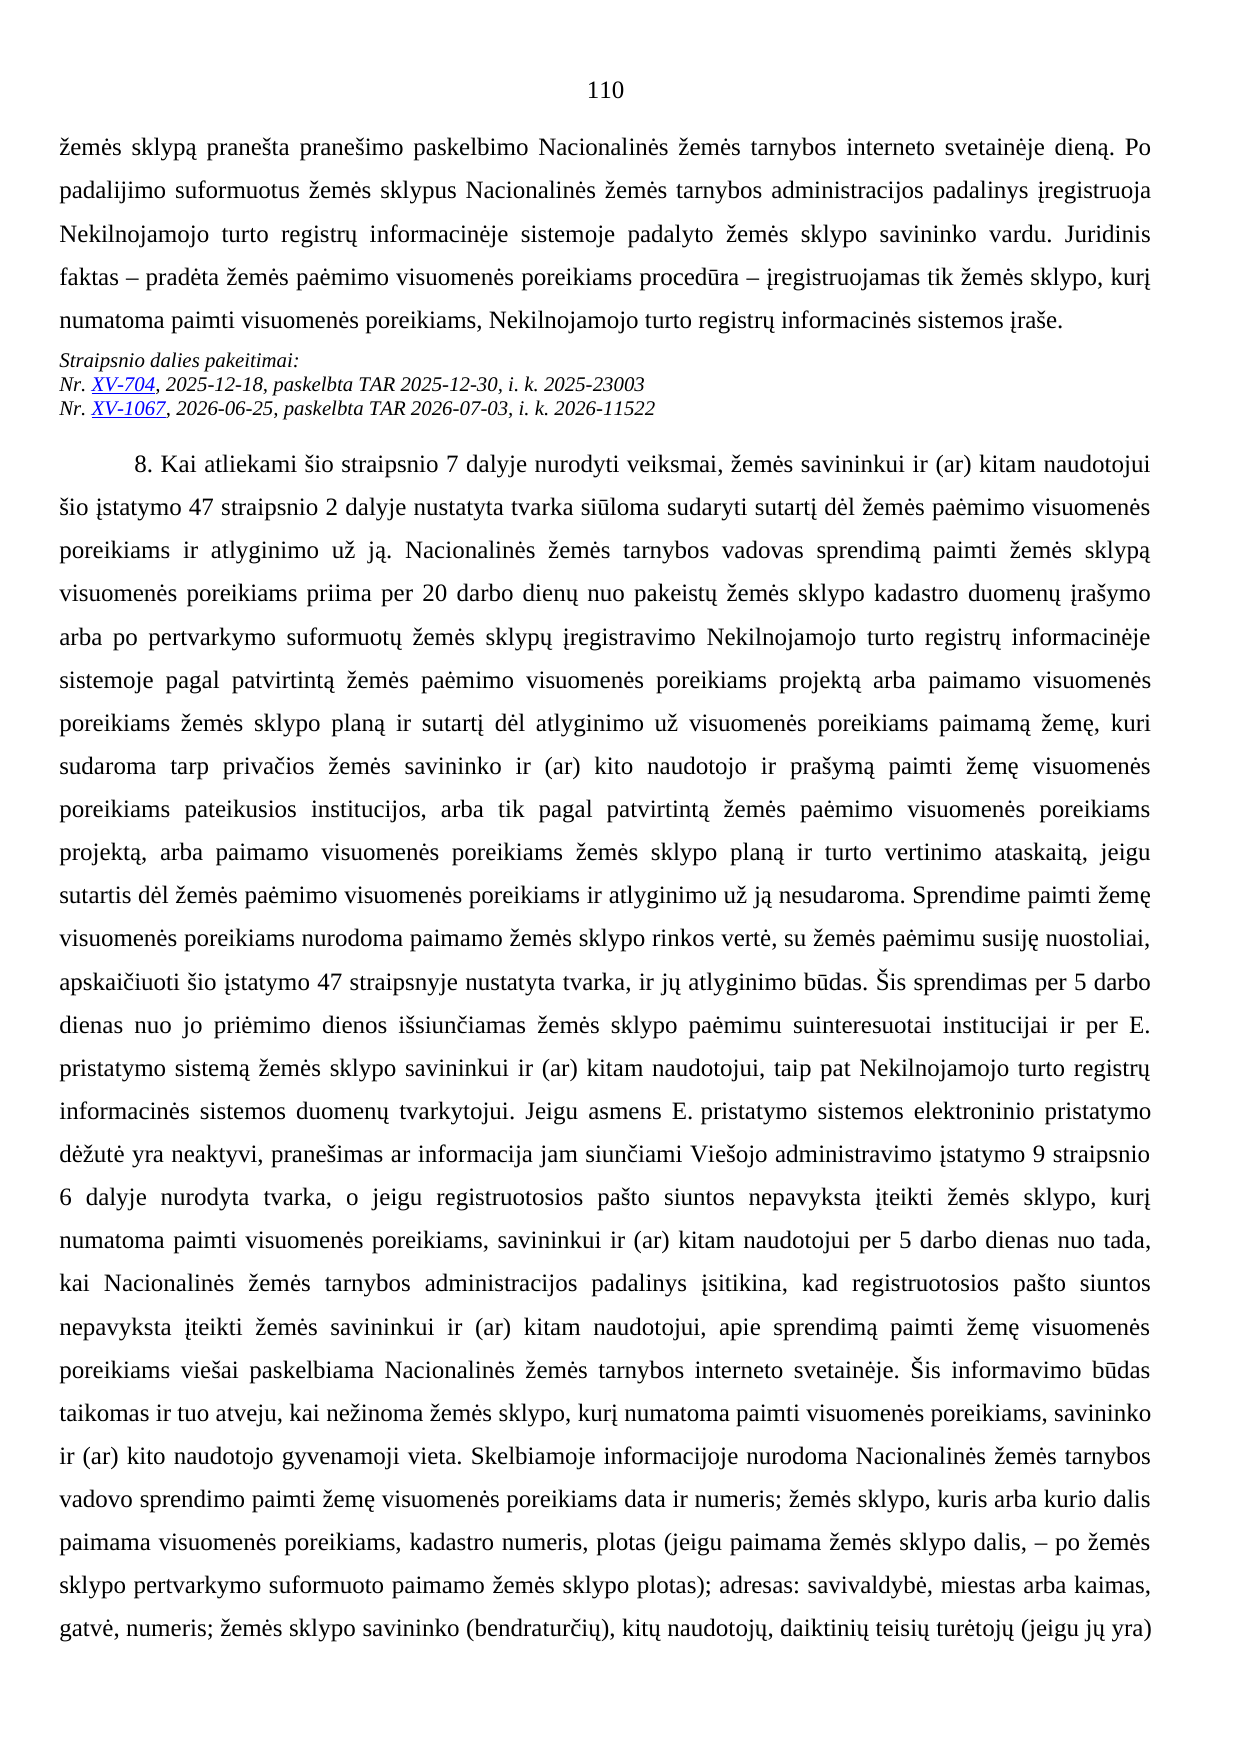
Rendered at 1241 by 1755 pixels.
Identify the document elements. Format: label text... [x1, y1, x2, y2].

text Nr. XV-704, 2025-12-18, paskelbta TAR 2025-12-30, i. k. 2025-23003 [59, 372, 1152, 396]
text 8. Kai atliekami šio straipsnio 7 dalyje nurodyti veiksmai, žemės savininkui ir (ar) kitam naudotojui šio įstatymo 47 straipsnio 2 dalyje nustatyta tvarka siūloma sudaryti sutartį dėl žemės paėmimo visuomenės poreikiams ir atlyginimo už ją. Nacionalinės žemės tarnybos vadovas sprendimą paimti žemės sklypą visuomenės poreikiams priima per 20 darbo dienų nuo pakeistų žemės sklypo kadastro duomenų įrašymo arba po pertvarkymo suformuotų žemės sklypų įregistravimo Nekilnojamojo turto registrų informacinėje sistemoje pagal patvirtintą žemės paėmimo visuomenės poreikiams projektą arba paimamo visuomenės poreikiams žemės sklypo planą ir sutartį dėl atlyginimo už visuomenės poreikiams paimamą žemę, kuri sudaroma tarp privačios žemės savininko ir (ar) kito naudotojo ir prašymą paimti žemę visuomenės poreikiams pateikusios institucijos, arba tik pagal patvirtintą žemės paėmimo visuomenės poreikiams projektą, arba paimamo visuomenės poreikiams žemės sklypo planą ir turto vertinimo ataskaitą, jeigu sutartis dėl žemės paėmimo visuomenės poreikiams ir atlyginimo už ją nesudaroma. Sprendime paimti žemę visuomenės poreikiams nurodoma paimamo žemės sklypo rinkos vertė, su žemės paėmimu susiję nuostoliai, apskaičiuoti šio įstatymo 47 straipsnyje nustatyta tvarka, ir jų atlyginimo būdas. Šis sprendimas per 5 darbo dienas nuo jo priėmimo dienos išsiunčiamas žemės sklypo paėmimu suinteresuotai institucijai ir per E. pristatymo sistemą žemės sklypo savininkui ir (ar) kitam naudotojui, taip pat Nekilnojamojo turto registrų informacinės sistemos duomenų tvarkytojui. Jeigu asmens E. pristatymo sistemos elektroninio pristatymo dėžutė yra neaktyvi, pranešimas ar informacija jam siunčiami Viešojo administravimo įstatymo 9 straipsnio 6 dalyje nurodyta tvarka, o jeigu registruotosios pašto siuntos nepavyksta įteikti žemės sklypo, kurį numatoma paimti visuomenės poreikiams, savininkui ir (ar) kitam naudotojui per 5 darbo dienas nuo tada, kai Nacionalinės žemės tarnybos administracijos padalinys įsitikina, kad registruotosios pašto siuntos nepavyksta įteikti žemės savininkui ir (ar) kitam naudotojui, apie sprendimą paimti žemę visuomenės poreikiams viešai paskelbiama Nacionalinės žemės tarnybos interneto svetainėje. Šis informavimo būdas taikomas ir tuo atveju, kai nežinoma žemės sklypo, kurį numatoma paimti visuomenės poreikiams, savininko ir (ar) kito naudotojo gyvenamoji vieta. Skelbiamoje informacijoje nurodoma Nacionalinės žemės tarnybos vadovo sprendimo paimti žemę visuomenės poreikiams data ir numeris; žemės sklypo, kuris arba kurio dalis paimama visuomenės poreikiams, kadastro numeris, plotas (jeigu paimama žemės sklypo dalis, – po žemės sklypo pertvarkymo suformuoto paimamo žemės sklypo plotas); adresas: savivaldybė, miestas arba kaimas, gatvė, numeris; žemės sklypo savininko (bendraturčių), kitų naudotojų, daiktinių teisių turėtojų (jeigu jų yra) [59, 449, 1152, 1642]
text Straipsnio dalies pakeitimai: [59, 348, 1152, 372]
text Nr. XV-1067, 2026-06-25, paskelbta TAR 2026-07-03, i. k. 2026-11522 [59, 396, 1152, 420]
text žemės sklypą pranešta pranešimo paskelbimo Nacionalinės žemės tarnybos interneto svetainėje dieną. Po padalijimo suformuotus žemės sklypus Nacionalinės žemės tarnybos administracijos padalinys įregistruoja Nekilnojamojo turto registrų informacinėje sistemoje padalyto žemės sklypo savininko vardu. Juridinis faktas – pradėta žemės paėmimo visuomenės poreikiams procedūra – įregistruojamas tik žemės sklypo, kurį numatoma paimti visuomenės poreikiams, Nekilnojamojo turto registrų informacinės sistemos įraše. [59, 132, 1152, 334]
